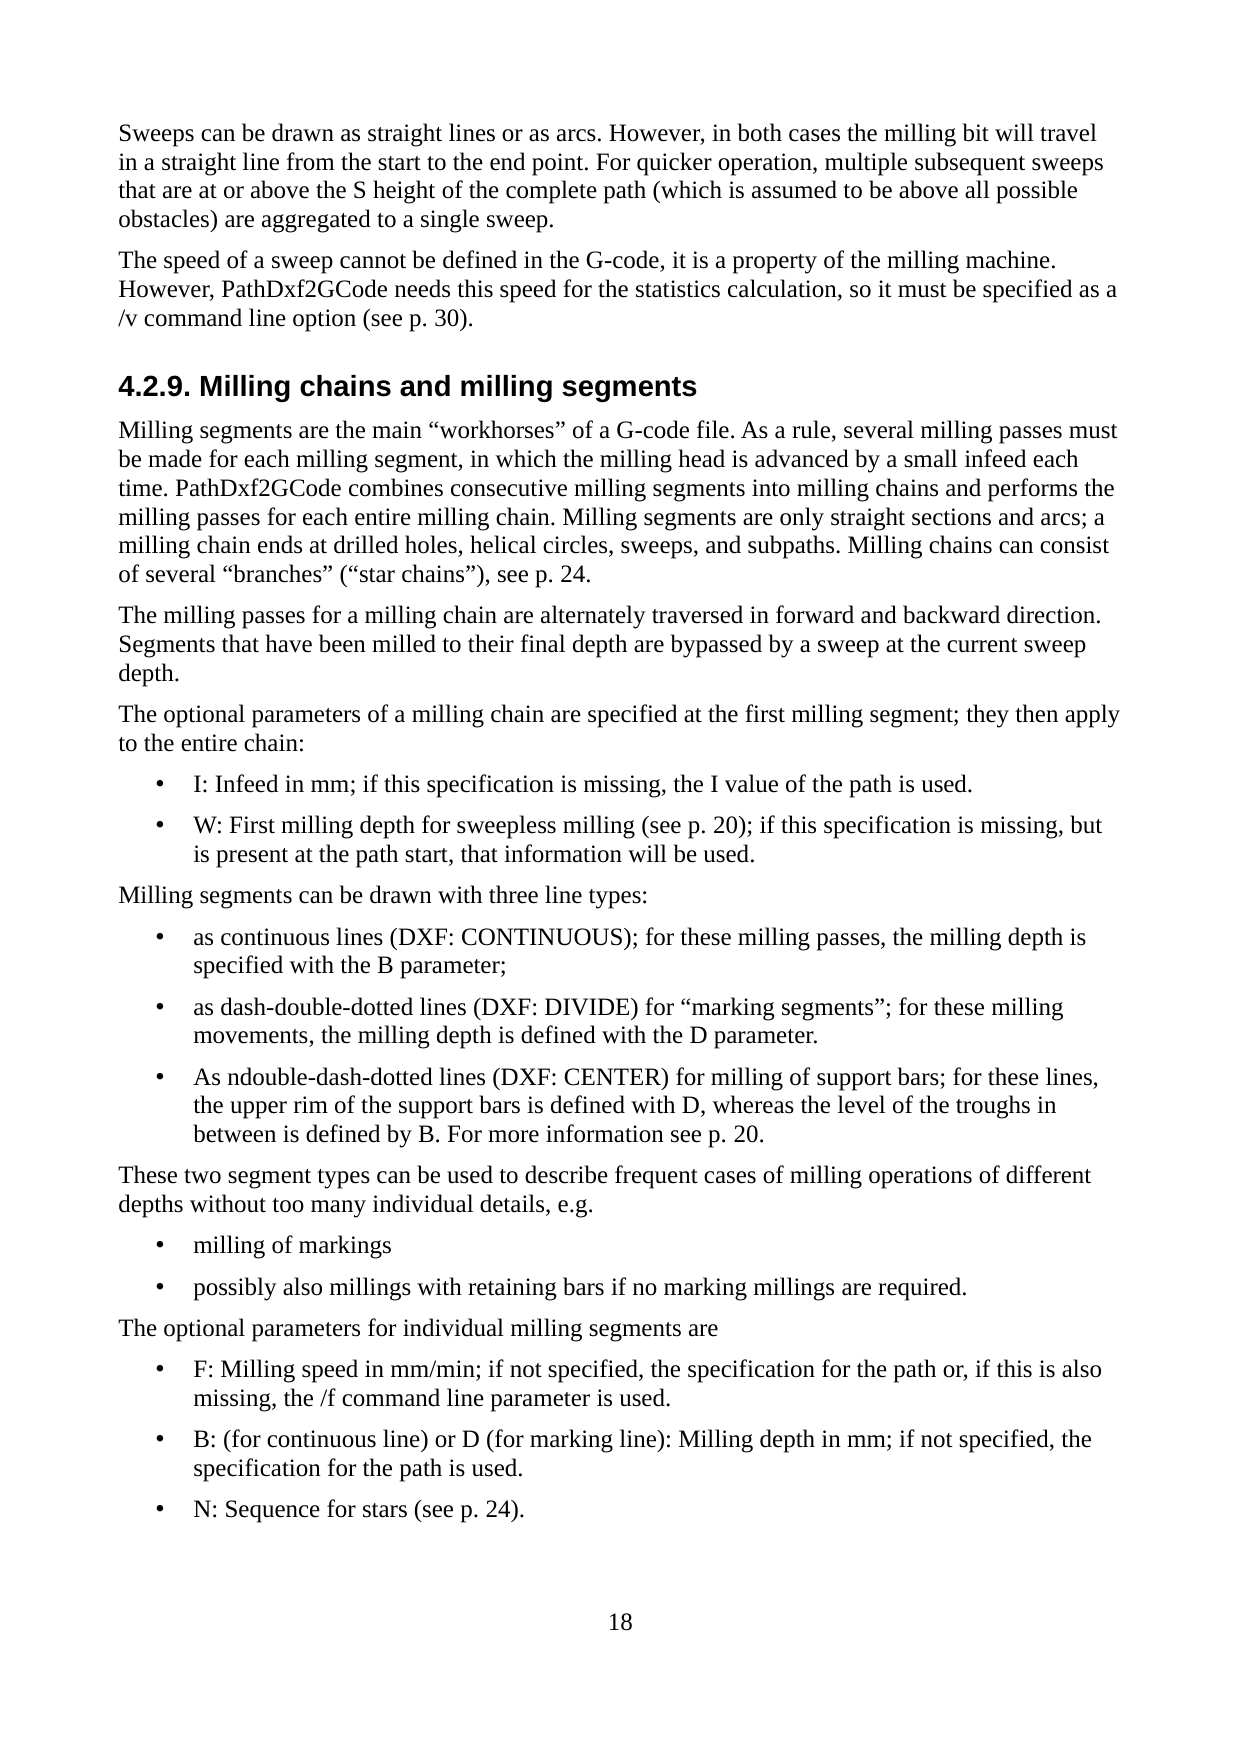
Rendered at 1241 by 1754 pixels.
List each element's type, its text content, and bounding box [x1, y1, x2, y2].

text Milling segments can be drawn with three line types: [118, 880, 1122, 909]
list As ndouble-dash-dotted lines (DXF: CENTER) for milling of support bars; for these lines, the upper rim of the support bars is defined with D, whereas the level of the troughs in between is defined by B. For more information see p. 19. [156, 1062, 1122, 1148]
list I: Infeed in mm; if this specification is missing, the I value of the path is used. [156, 769, 1122, 798]
list F: Milling speed in mm/min; if not specified, the specification for the path or, if this is also missing, the /f command line parameter is used. [156, 1354, 1122, 1412]
list B: (for continuous line) or D (for marking line): Milling depth in mm; if not specified, the specification for the path is used. [156, 1424, 1122, 1482]
list N: Sequence for stars (see p. 23). [156, 1494, 1122, 1523]
list as continuous lines (DXF: CONTINUOUS); for these milling passes, the milling depth is specified with the B parameter; [156, 922, 1122, 979]
list W: First milling depth for sweepless milling (see p. 19); if this specification is missing, but is present at the path start, that information will be used. [156, 810, 1122, 868]
list as dash-double-dotted lines (DXF: DIVIDE) for “marking segments”; for these milling movements, the milling depth is defined with the D parameter. [156, 992, 1122, 1049]
text These two segment types can be used to describe frequent cases of milling operations of different depths without too many individual details, e.g. [118, 1160, 1122, 1218]
text The speed of a sweep cannot be defined in the G-code, it is a property of the milling machine. However, PathDxf2GCode needs this speed for the statistics calculation, so it must be specified as a /v command line option (see p. 29). [118, 246, 1122, 332]
text The optional parameters for individual milling segments are [118, 1313, 1122, 1342]
text The milling passes for a milling chain are alternately traversed in forward and backward direction. Segments that have been milled to their final depth are bypassed by a sweep at the current sweep depth. [118, 600, 1122, 687]
list milling of markings [156, 1230, 1122, 1259]
list possibly also millings with retaining bars if no marking millings are required. [156, 1272, 1122, 1300]
subtitle 4.2.9. Milling chains and milling segments [118, 369, 1122, 403]
text The optional parameters of a milling chain are specified at the first milling segment; they then apply to the entire chain: [118, 699, 1122, 757]
text Sweeps can be drawn as straight lines or as arcs. However, in both cases the milling bit will travel in a straight line from the start to the end point. For quicker operation, multiple subsequent sweeps that are at or above the S height of the complete path (which is assumed to be above all possible obstacles) are aggregated to a single sweep. [118, 118, 1122, 233]
text Milling segments are the main “workhorses” of a G-code file. As a rule, several milling passes must be made for each milling segment, in which the milling head is advanced by a small infeed each time. PathDxf2GCode combines consecutive milling segments into milling chains and performs the milling passes for each entire milling chain. Milling segments are only straight sections and arcs; a milling chain ends at drilled holes, helical circles, sweeps, and subpaths. Milling chains can consist of several “branches” (“star chains”), see p. 23. [118, 415, 1122, 588]
